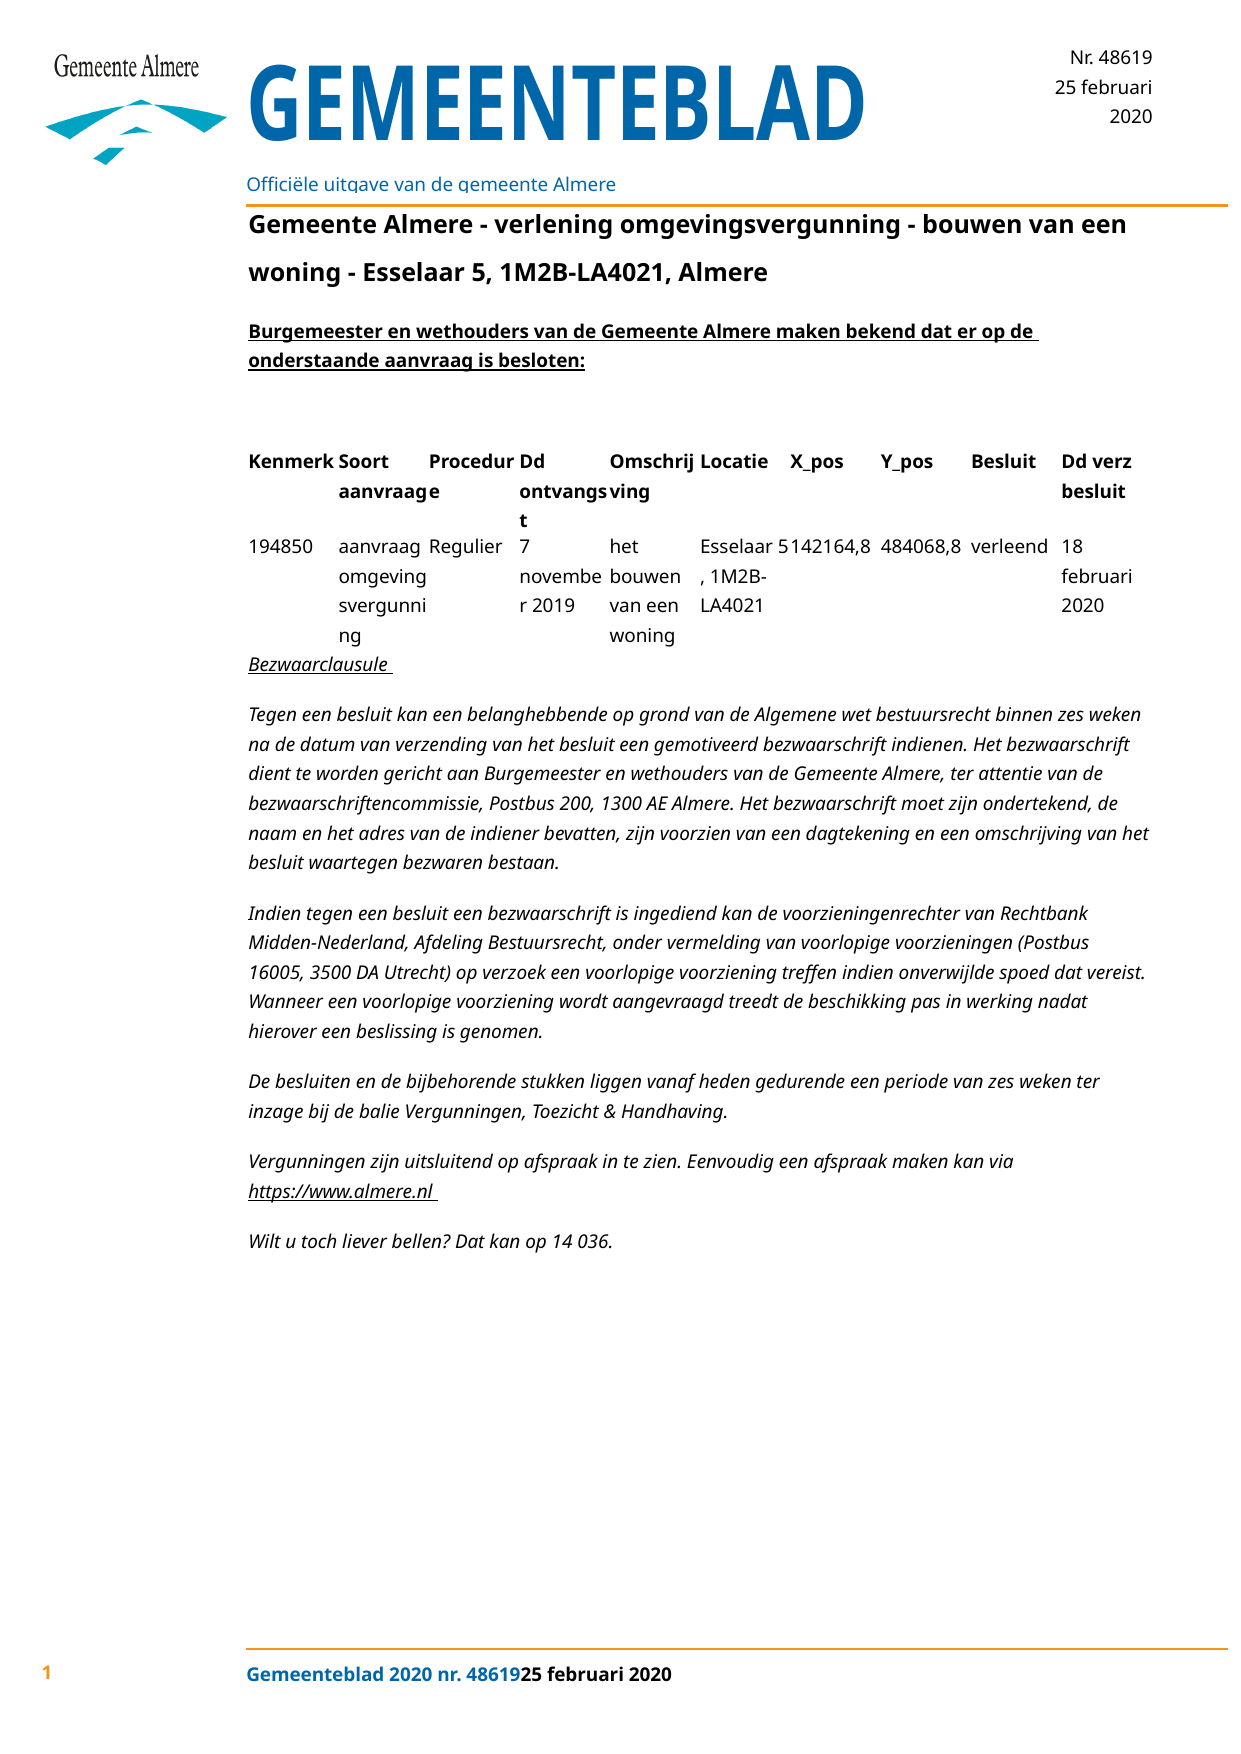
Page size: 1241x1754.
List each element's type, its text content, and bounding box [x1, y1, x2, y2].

text Indien tegen een besluit een bezwaarschrift is ingediend kan de voorzieningenrechter van Rechtbank Midden-Nederland, Afdeling Bestuursrecht, onder vermelding van voorlopige voorzieningen (Postbus 16005, 3500 DA Utrecht) op verzoek een voorlopige voorziening treffen indien onverwijlde spoed dat vereist. Wanneer een voorlopige voorziening wordt aangevraagd treedt de beschikking pas in werking nadat hierover een beslissing is genomen. [248, 900, 1152, 1044]
table_header Soort aanvraag [338, 449, 429, 533]
table_cell Esselaar 5 , 1M2B-LA4021 [700, 533, 790, 648]
table_header Dd verz besluit [1061, 449, 1152, 533]
table_header X_pos [790, 449, 881, 533]
text De besluiten en de bijbehorende stukken liggen vanaf heden gedurende een periode van zes weken ter inzage bij de balie Vergunningen, Toezicht & Handhaving. [248, 1068, 1152, 1124]
text Burgemeester en wethouders van de Gemeente Almere maken bekend dat er op de onderstaande aanvraag is besloten: [248, 318, 1152, 373]
text Gemeente Almere - verlening omgevingsvergunning - bouwen van een woning - Esselaar 5, 1M2B-LA4021, Almere [248, 207, 1152, 288]
text Wilt u toch liever bellen? Dat kan op 14 036. [248, 1228, 1152, 1254]
table_header Besluit [971, 449, 1061, 533]
table_header Procedure [429, 449, 519, 533]
text Tegen een besluit kan een belanghebbende op grond van de Algemene wet bestuursrecht binnen zes weken na de datum van verzending van het besluit een gemotiveerd bezwaarschrift indienen. Het bezwaarschrift dient te worden gericht aan Burgemeester en wethouders van de Gemeente Almere, ter attentie van de bezwaarschriftencommissie, Postbus 200, 1300 AE Almere. Het bezwaarschrift moet zijn ondertekend, de naam en het adres van de indiener bevatten, zijn voorzien van een dagtekening en een omschrijving van het besluit waartegen bezwaren bestaan. [248, 701, 1152, 875]
table_cell 142164,8 [790, 533, 881, 648]
text Bezwaarclausule [248, 651, 1152, 677]
table_header Locatie [700, 449, 790, 533]
table_cell 484068,8 [881, 533, 971, 648]
picture [41, 47, 231, 172]
table_cell aanvraag omgevingsvergunning [338, 533, 429, 648]
table_cell het bouwen van een woning [609, 533, 700, 648]
table_cell 18 februari 2020 [1061, 533, 1152, 648]
table_header Omschrijving [609, 449, 700, 533]
table_cell 7 november 2019 [519, 533, 609, 648]
table_header Y_pos [881, 449, 971, 533]
table_cell verleend [971, 533, 1061, 648]
table_cell Regulier [429, 533, 519, 648]
text Vergunningen zijn uitsluitend op afspraak in te zien. Eenvoudig een afspraak maken kan via https://www.almere.nl [248, 1148, 1152, 1204]
table_header Kenmerk [248, 449, 338, 533]
table_header Dd ontvangst [519, 449, 609, 533]
table_cell 194850 [248, 533, 338, 648]
